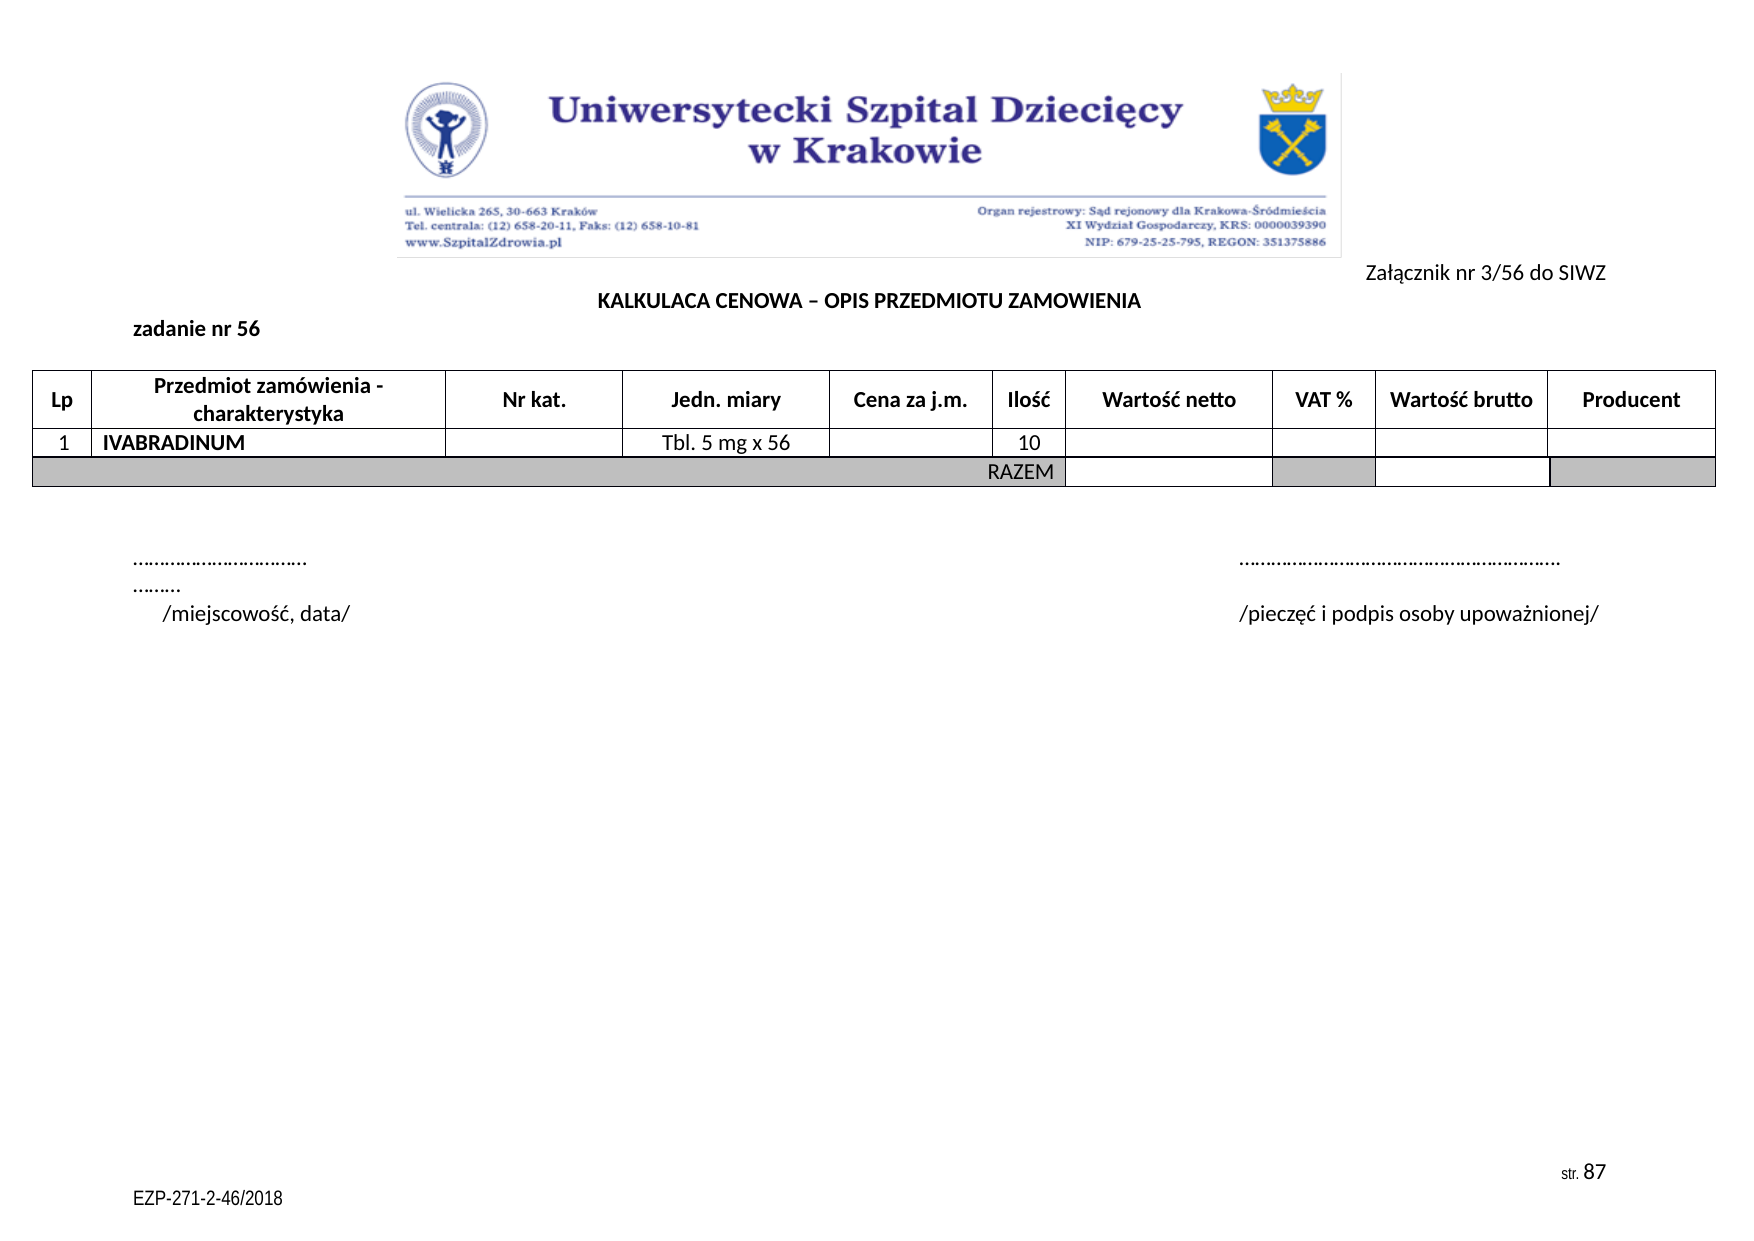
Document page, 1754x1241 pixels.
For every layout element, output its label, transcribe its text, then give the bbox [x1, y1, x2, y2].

text KALKULACA CENOWA – OPIS PRZEDMIOTU ZAMOWIENIA [133, 286, 1606, 314]
table_cell 1 [33, 429, 91, 456]
text /miejscowość, data/ /pieczęć i podpis osoby upoważnionej/ [133, 599, 1606, 627]
table_header Producent [1548, 371, 1715, 427]
table_cell Tbl. 5 mg x 56 [623, 429, 829, 456]
table_header Nr kat. [446, 371, 622, 427]
table_cell [1548, 429, 1715, 456]
table_header Lp [33, 371, 91, 427]
table_cell [446, 429, 622, 456]
table_header Jedn. miary [623, 371, 829, 427]
table_cell [830, 429, 992, 456]
table_header Ilość [993, 371, 1065, 427]
table_cell 10 [993, 429, 1065, 456]
table_cell IVABRADINUM [92, 429, 445, 456]
text …………………………… …………………………………………………….……… [133, 543, 1606, 599]
table_cell RAZEM [33, 458, 1065, 486]
table_cell [1273, 429, 1375, 456]
table_header Cena za j.m. [830, 371, 992, 427]
table_cell [1551, 458, 1715, 486]
table_header Wartość brutto [1376, 371, 1547, 427]
table_cell [1376, 429, 1547, 456]
table_header VAT % [1273, 371, 1375, 427]
table_header Przedmiot zamówienia - charakterystyka [92, 371, 445, 427]
table_cell [1273, 458, 1375, 486]
table_cell [1066, 429, 1272, 456]
table_header Wartość netto [1066, 371, 1272, 427]
list zadanie nr 56 [133, 314, 1606, 342]
table_cell [1376, 458, 1549, 486]
table_cell [1066, 458, 1272, 486]
text Załącznik nr 3/56 do SIWZ [133, 258, 1606, 286]
